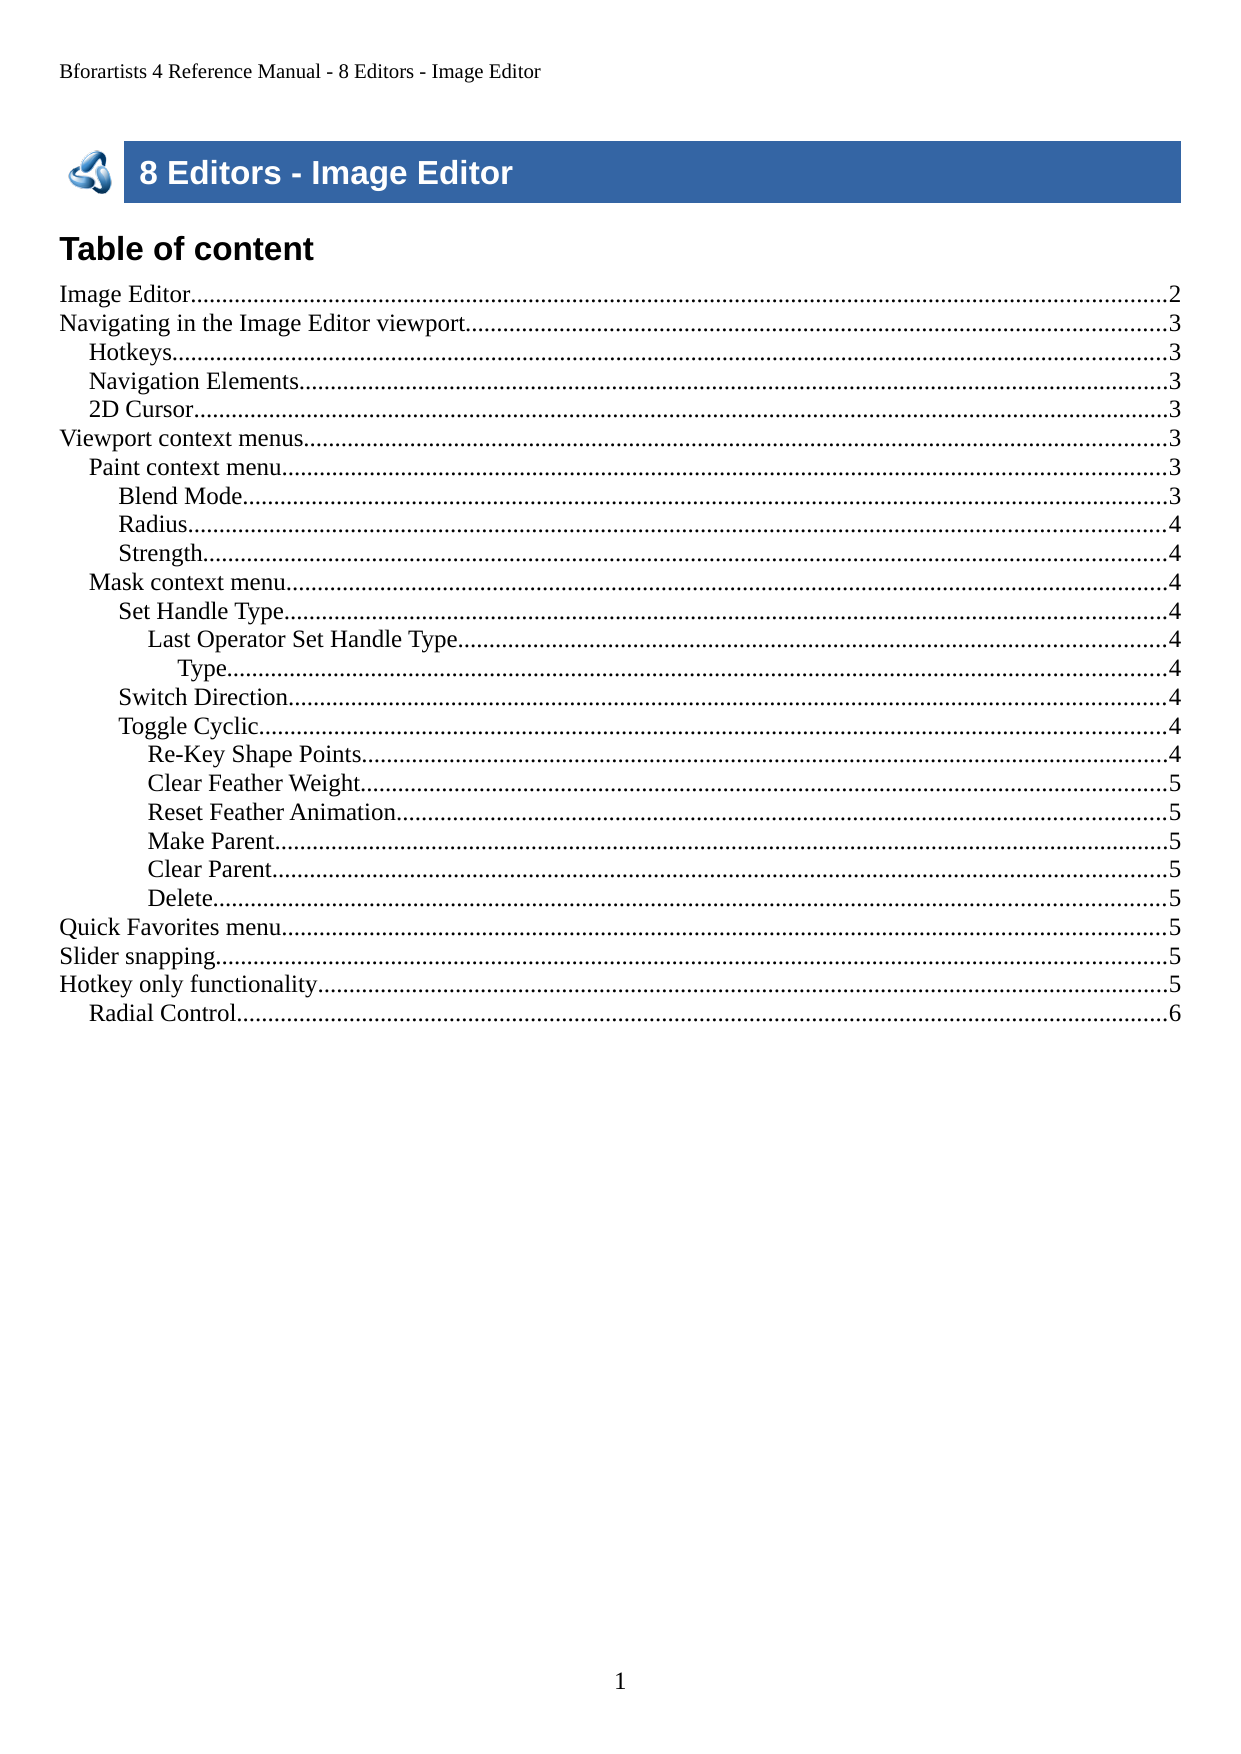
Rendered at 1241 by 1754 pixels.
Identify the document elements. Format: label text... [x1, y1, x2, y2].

text Make Parent 5 [147, 826, 1181, 854]
subtitle Table of content [59, 228, 1181, 267]
text Last Operator Set Handle Type 4 [147, 624, 1181, 653]
table_header 8 Editors - Image Editor [124, 141, 1181, 203]
text Toggle Cyclic 4 [118, 711, 1181, 739]
text Image Editor 2 [59, 279, 1181, 308]
table_header [59, 141, 124, 203]
text Radial Control 6 [88, 998, 1181, 1027]
text Switch Direction 4 [118, 682, 1181, 711]
text Navigation Elements 3 [88, 366, 1181, 394]
text Clear Feather Weight 5 [147, 768, 1181, 797]
text Type 4 [177, 653, 1181, 682]
text Hotkeys 3 [88, 337, 1181, 366]
picture [65, 147, 114, 197]
text Set Handle Type 4 [118, 596, 1181, 624]
text Viewport context menus 3 [59, 423, 1181, 452]
text Blend Mode 3 [118, 481, 1181, 509]
text Strength 4 [118, 538, 1181, 567]
text Radius 4 [118, 509, 1181, 538]
text Delete 5 [147, 883, 1181, 912]
text Paint context menu 3 [88, 452, 1181, 481]
text Navigating in the Image Editor viewport 3 [59, 308, 1181, 337]
text 2D Cursor 3 [88, 394, 1181, 423]
text Slider snapping 5 [59, 941, 1181, 969]
text Clear Parent 5 [147, 854, 1181, 883]
text Re-Key Shape Points 4 [147, 739, 1181, 768]
text Reset Feather Animation 5 [147, 797, 1181, 826]
text Hotkey only functionality 5 [59, 969, 1181, 998]
text Quick Favorites menu 5 [59, 912, 1181, 941]
text Mask context menu 4 [88, 567, 1181, 596]
